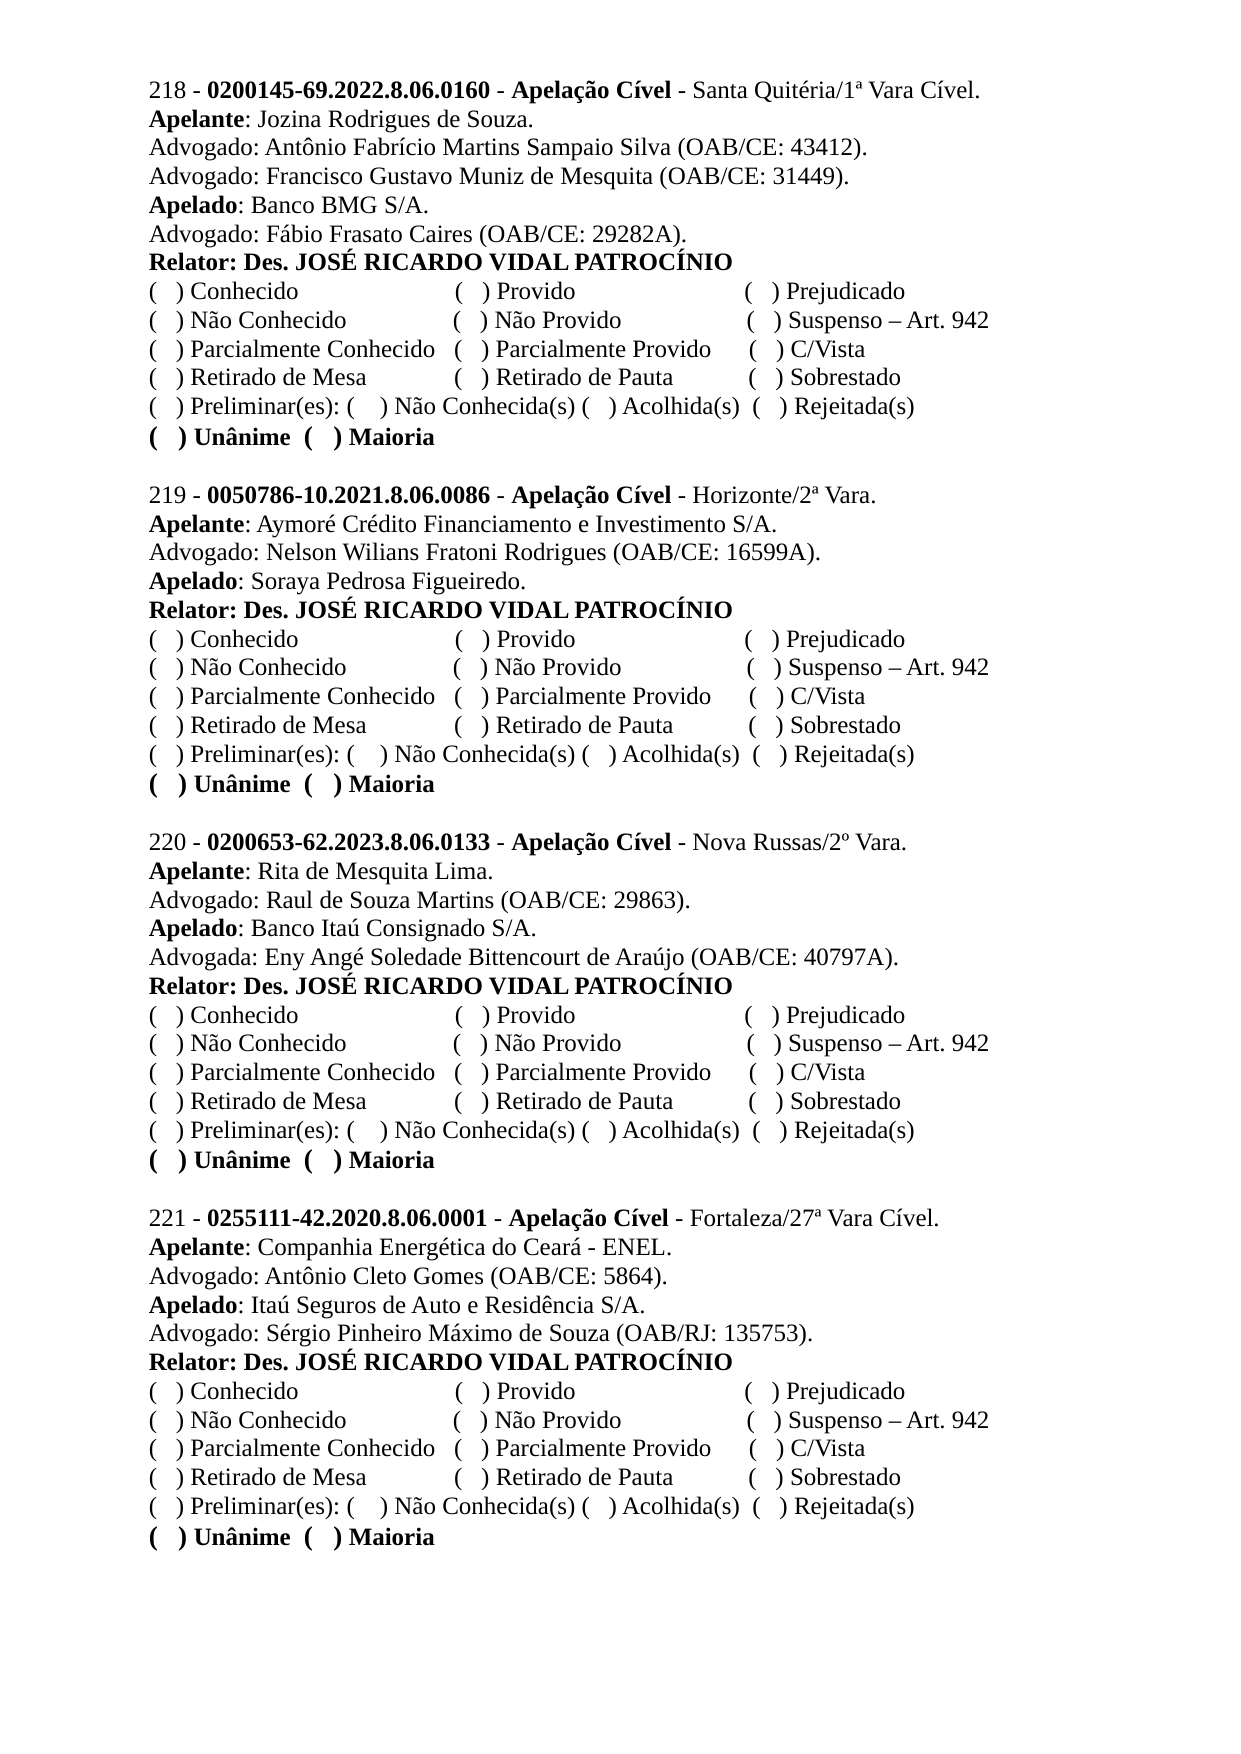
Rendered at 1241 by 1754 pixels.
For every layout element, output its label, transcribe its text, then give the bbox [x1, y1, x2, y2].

text Advogado: Antônio Cleto Gomes (OAB/CE: 5864). [148, 1261, 1141, 1290]
text Advogado: Francisco Gustavo Muniz de Mesquita (OAB/CE: 31449). [148, 161, 1141, 190]
text ( ) Não Conhecido ( ) Não Provido ( ) Suspenso – Art. 942 [148, 1405, 1158, 1433]
text ( ) Preliminar(es): ( ) Não Conhecida(s) ( ) Acolhida(s) ( ) Rejeitada(s) [148, 1115, 1158, 1143]
text 220 - 0200653-62.2023.8.06.0133 - Apelação Cível - Nova Russas/2º Vara. [148, 827, 1141, 856]
text Relator: Des. JOSÉ RICARDO VIDAL PATROCÍNIO [148, 971, 1141, 1000]
text ( ) Conhecido ( ) Provido ( ) Prejudicado [148, 624, 1141, 652]
text ( ) Retirado de Mesa ( ) Retirado de Pauta ( ) Sobrestado [148, 710, 1158, 739]
text Apelante: Rita de Mesquita Lima. [148, 856, 1141, 885]
text Advogado: Antônio Fabrício Martins Sampaio Silva (OAB/CE: 43412). [148, 132, 1141, 161]
text Apelante: Jozina Rodrigues de Souza. [148, 104, 1141, 132]
text Apelado: Banco BMG S/A. [148, 190, 1141, 219]
text Relator: Des. JOSÉ RICARDO VIDAL PATROCÍNIO [148, 1347, 1141, 1376]
text Advogado: Fábio Frasato Caires (OAB/CE: 29282A). [148, 219, 1141, 247]
text ( ) Parcialmente Conhecido ( ) Parcialmente Provido ( ) C/Vista [148, 1433, 1158, 1462]
text ( ) Preliminar(es): ( ) Não Conhecida(s) ( ) Acolhida(s) ( ) Rejeitada(s) [148, 739, 1158, 767]
text Advogado: Sérgio Pinheiro Máximo de Souza (OAB/RJ: 135753). [148, 1318, 1141, 1347]
text Apelado: Banco Itaú Consignado S/A. [148, 913, 1141, 942]
text ( ) Parcialmente Conhecido ( ) Parcialmente Provido ( ) C/Vista [148, 681, 1158, 710]
text Apelado: Itaú Seguros de Auto e Residência S/A. [148, 1290, 1141, 1318]
text 218 - 0200145-69.2022.8.06.0160 - Apelação Cível - Santa Quitéria/1ª Vara Cível. [148, 75, 1141, 104]
text Apelante: Companhia Energética do Ceará - ENEL. [148, 1232, 1141, 1261]
text ( ) Preliminar(es): ( ) Não Conhecida(s) ( ) Acolhida(s) ( ) Rejeitada(s) [148, 1491, 1158, 1520]
text ( ) Retirado de Mesa ( ) Retirado de Pauta ( ) Sobrestado [148, 1086, 1158, 1115]
text Advogado: Nelson Wilians Fratoni Rodrigues (OAB/CE: 16599A). [148, 537, 1141, 566]
text 221 - 0255111-42.2020.8.06.0001 - Apelação Cível - Fortaleza/27ª Vara Cível. [148, 1203, 1141, 1232]
text Relator: Des. JOSÉ RICARDO VIDAL PATROCÍNIO [148, 595, 1141, 624]
text ( ) Unânime ( ) Maioria [148, 1520, 1158, 1551]
text ( ) Não Conhecido ( ) Não Provido ( ) Suspenso – Art. 942 [148, 652, 1158, 681]
text Apelado: Soraya Pedrosa Figueiredo. [148, 566, 1141, 595]
text ( ) Conhecido ( ) Provido ( ) Prejudicado [148, 1376, 1141, 1405]
text ( ) Preliminar(es): ( ) Não Conhecida(s) ( ) Acolhida(s) ( ) Rejeitada(s) [148, 391, 1158, 420]
text ( ) Não Conhecido ( ) Não Provido ( ) Suspenso – Art. 942 [148, 305, 1158, 334]
text ( ) Conhecido ( ) Provido ( ) Prejudicado [148, 276, 1141, 305]
text Advogada: Eny Angé Soledade Bittencourt de Araújo (OAB/CE: 40797A). [148, 942, 1141, 971]
text ( ) Retirado de Mesa ( ) Retirado de Pauta ( ) Sobrestado [148, 1462, 1158, 1491]
text 219 - 0050786-10.2021.8.06.0086 - Apelação Cível - Horizonte/2ª Vara. [148, 480, 1141, 509]
text ( ) Parcialmente Conhecido ( ) Parcialmente Provido ( ) C/Vista [148, 334, 1158, 362]
text Relator: Des. JOSÉ RICARDO VIDAL PATROCÍNIO [148, 247, 1141, 276]
text ( ) Parcialmente Conhecido ( ) Parcialmente Provido ( ) C/Vista [148, 1057, 1158, 1086]
text ( ) Unânime ( ) Maioria [148, 420, 1158, 451]
text ( ) Unânime ( ) Maioria [148, 1143, 1158, 1175]
text ( ) Retirado de Mesa ( ) Retirado de Pauta ( ) Sobrestado [148, 362, 1158, 391]
text ( ) Não Conhecido ( ) Não Provido ( ) Suspenso – Art. 942 [148, 1028, 1158, 1057]
text ( ) Conhecido ( ) Provido ( ) Prejudicado [148, 1000, 1141, 1028]
text Advogado: Raul de Souza Martins (OAB/CE: 29863). [148, 885, 1141, 913]
text Apelante: Aymoré Crédito Financiamento e Investimento S/A. [148, 509, 1141, 537]
text ( ) Unânime ( ) Maioria [148, 767, 1158, 798]
